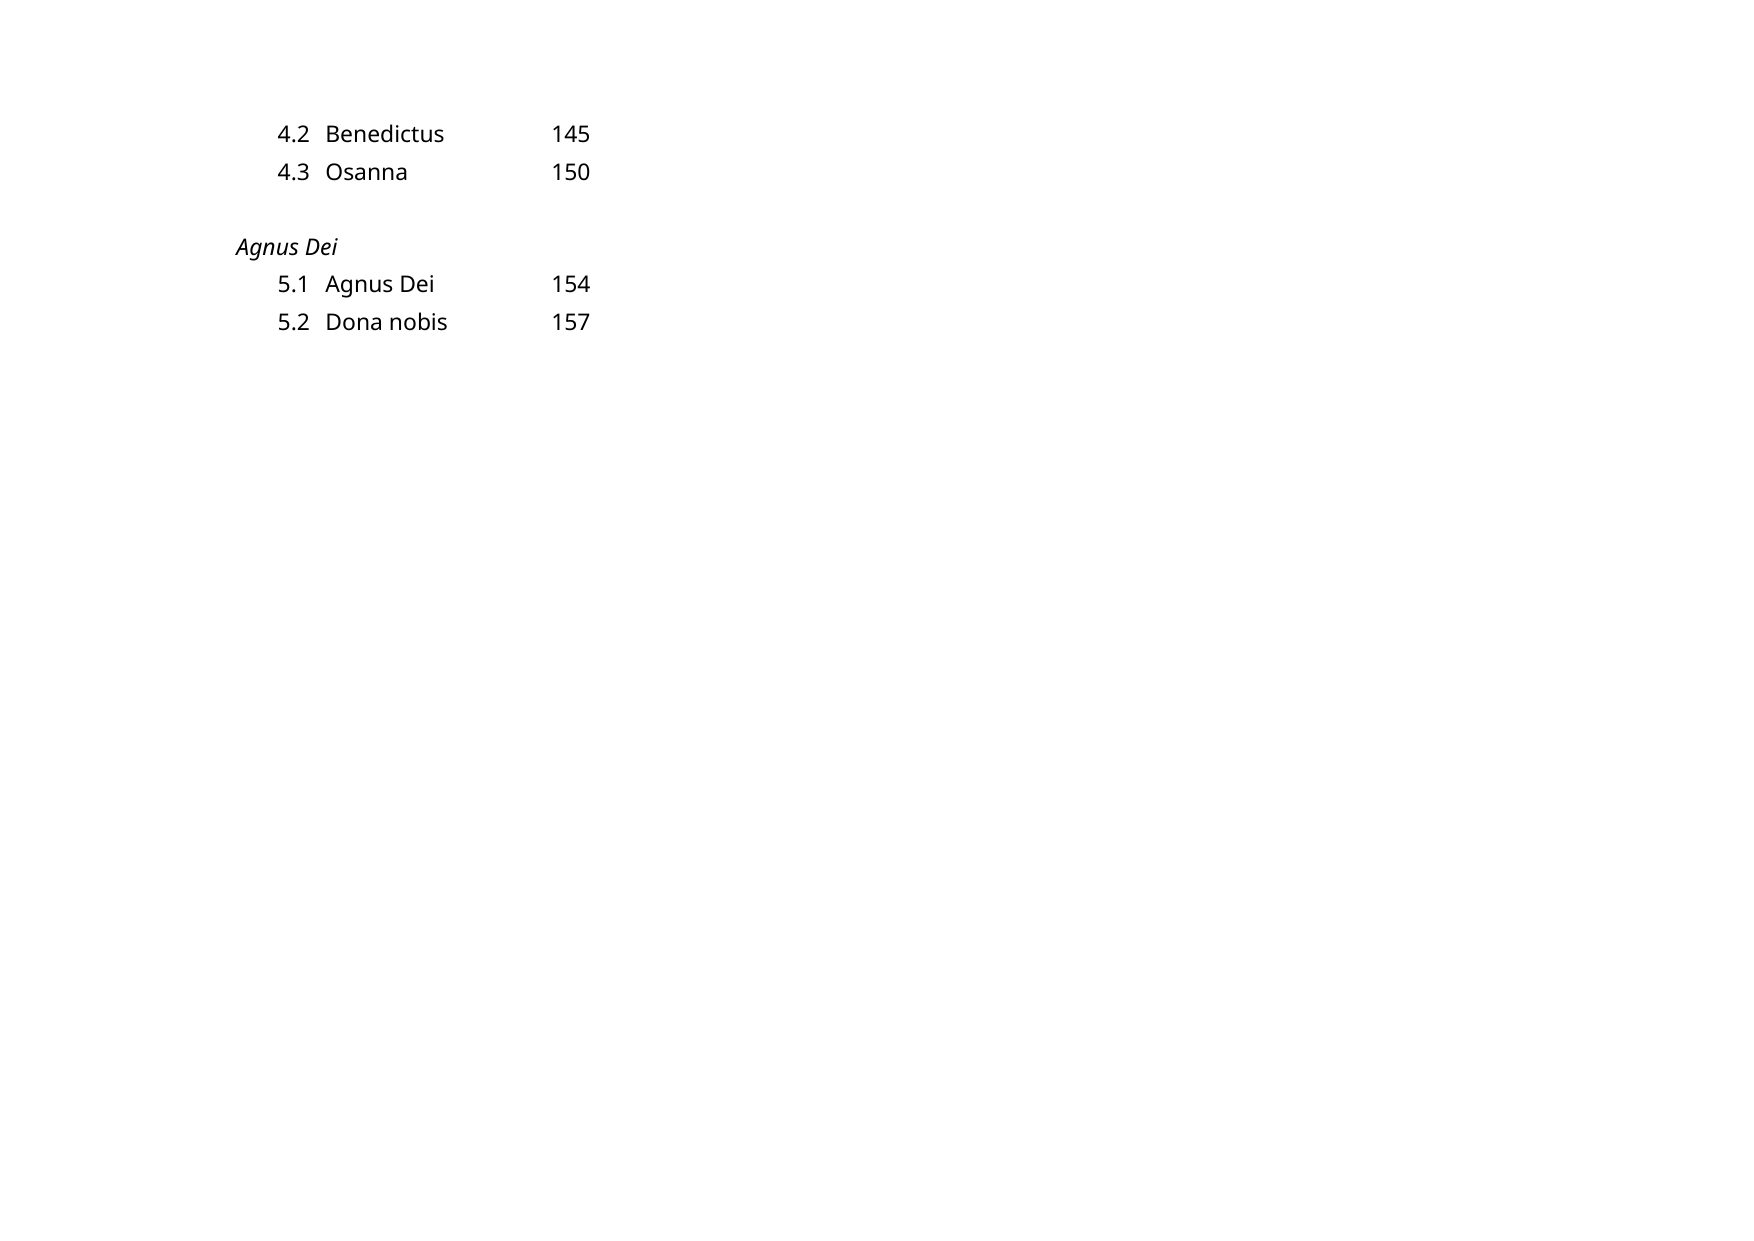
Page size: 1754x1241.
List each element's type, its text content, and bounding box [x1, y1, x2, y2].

text 4.3 Osanna 150 [236, 156, 1636, 187]
text 5.1 Agnus Dei 154 [236, 268, 1636, 299]
text 5.2 Dona nobis 157 [236, 306, 1636, 337]
text Agnus Dei [236, 231, 1636, 262]
text 4.2 Benedictus 145 [236, 118, 1636, 149]
